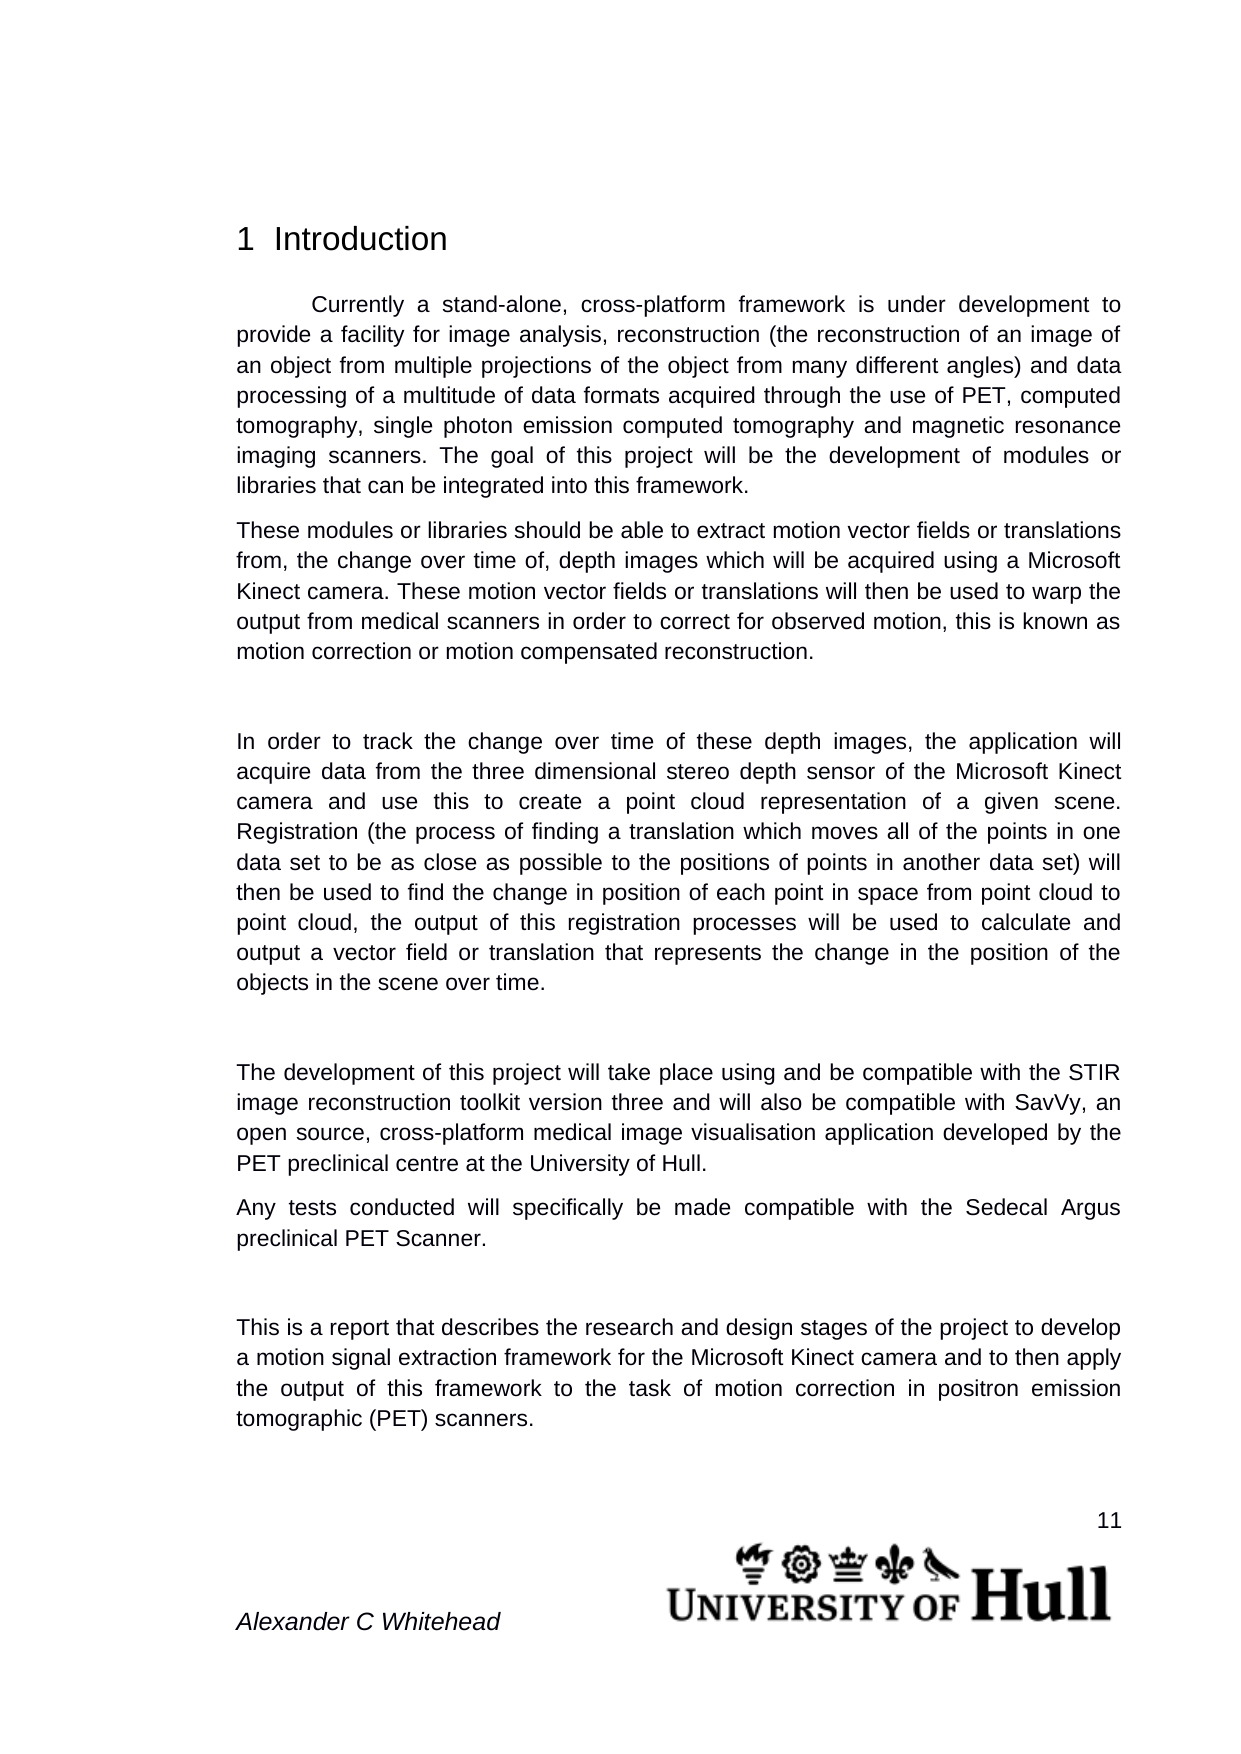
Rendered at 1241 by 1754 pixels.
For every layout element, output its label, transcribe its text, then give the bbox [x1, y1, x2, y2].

text These modules or libraries should be able to extract motion vector fields or translations from, the change over time of, depth images which will be acquired using a Microsoft Kinect camera. These motion vector fields or translations will then be used to warp the output from medical scanners in order to correct for observed motion, this is known as motion correction or motion compensated reconstruction. [236, 517, 1122, 664]
text The development of this project will take place using and be compatible with the STIR image reconstruction toolkit version three and will also be compatible with SavVy, an open source, cross-platform medical image visualisation application developed by the PET preclinical centre at the University of Hull. [236, 1059, 1122, 1176]
text Currently a stand-alone, cross-platform framework is under development to provide a facility for image analysis, reconstruction (the reconstruction of an image of an object from multiple projections of the object from many different angles) and data processing of a multitude of data formats acquired through the use of PET, computed tomography, single photon emission computed tomography and magnetic resonance imaging scanners. The goal of this project will be the development of modules or libraries that can be integrated into this framework. [236, 291, 1122, 499]
text In order to track the change over time of these depth images, the application will acquire data from the three dimensional stereo depth sensor of the Microsoft Kinect camera and use this to create a point cloud representation of a given scene. Registration (the process of finding a translation which moves all of the points in one data set to be as close as possible to the positions of points in another data set) will then be used to find the change in position of each point in space from point cloud to point cloud, the output of this registration processes will be used to calculate and output a vector field or translation that represents the change in the position of the objects in the scene over time. [236, 728, 1122, 996]
picture [660, 1533, 1120, 1631]
subtitle Introduction [236, 219, 1122, 258]
text Any tests conducted will specifically be made compatible with the Sedecal Argus preclinical PET Scanner. [236, 1194, 1122, 1251]
text This is a report that describes the research and design stages of the project to develop a motion signal extraction framework for the Microsoft Kinect camera and to then apply the output of this framework to the task of motion correction in positron emission tomographic (PET) scanners. [236, 1314, 1122, 1431]
